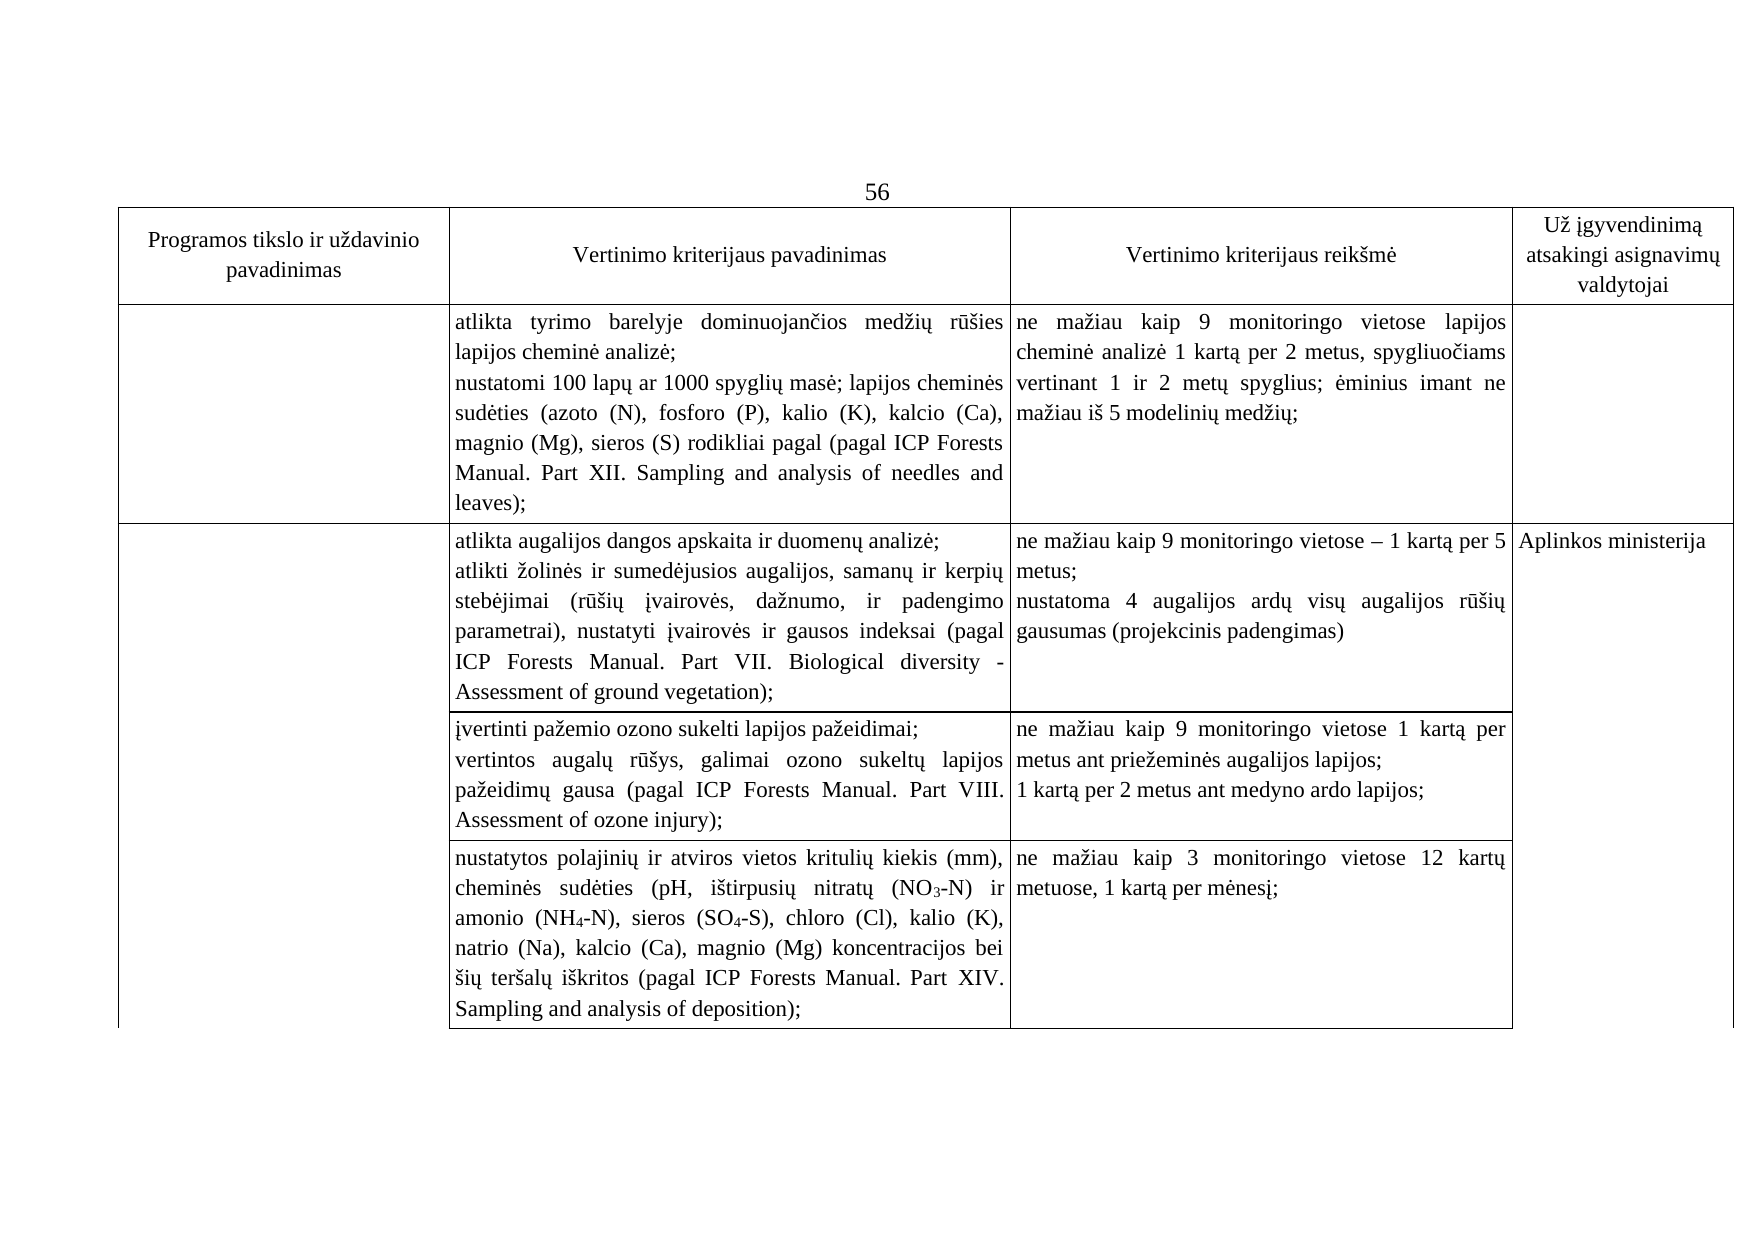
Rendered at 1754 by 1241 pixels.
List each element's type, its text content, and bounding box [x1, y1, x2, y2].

table_header Vertinimo kriterijaus pavadinimas [450, 208, 1010, 304]
table_header Už įgyvendinimą atsakingi asignavimų valdytojai [1513, 208, 1733, 304]
table_header Programos tikslo ir uždavinio pavadinimas [119, 208, 449, 304]
table_cell [1513, 305, 1733, 523]
table_cell [1513, 711, 1733, 839]
table_cell [1513, 840, 1733, 1028]
table_cell nustatytos polajinių ir atviros vietos kritulių kiekis (mm), cheminės sudėties (pH, ištirpusių nitratų (NO3-N) ir amonio (NH4-N), sieros (SO4-S), chloro (Cl), kalio (K), natrio (Na), kalcio (Ca), magnio (Mg) koncentracijos bei šių teršalų iškritos (pagal ICP Forests Manual. Part XIV. Sampling and analysis of deposition); [450, 841, 1010, 1028]
table_cell ne mažiau kaip 9 monitoringo vietose 1 kartą per metus ant priežeminės augalijos lapijos; 1 kartą per 2 metus ant medyno ardo lapijos; [1011, 713, 1512, 839]
table_cell Aplinkos ministerija [1513, 524, 1733, 711]
table_header Vertinimo kriterijaus reikšmė [1011, 208, 1512, 304]
table_cell [119, 711, 449, 839]
table_cell ne mažiau kaip 9 monitoringo vietose lapijos cheminė analizė 1 kartą per 2 metus, spygliuočiams vertinant 1 ir 2 metų spyglius; ėminius imant ne mažiau iš 5 modelinių medžių; [1011, 305, 1512, 523]
table_cell ne mažiau kaip 3 monitoringo vietose 12 kartų metuose, 1 kartą per mėnesį; [1011, 841, 1512, 1028]
table_cell atlikta augalijos dangos apskaita ir duomenų analizė; atlikti žolinės ir sumedėjusios augalijos, samanų ir kerpių stebėjimai (rūšių įvairovės, dažnumo, ir padengimo parametrai), nustatyti įvairovės ir gausos indeksai (pagal ICP Forests Manual. Part VII. Biological diversity - Assessment of ground vegetation); [450, 524, 1010, 711]
table_cell įvertinti pažemio ozono sukelti lapijos pažeidimai; vertintos augalų rūšys, galimai ozono sukeltų lapijos pažeidimų gausa (pagal ICP Forests Manual. Part VIII. Assessment of ozone injury); [450, 713, 1010, 839]
table_cell [119, 524, 449, 711]
table_cell [119, 305, 449, 523]
table_cell atlikta tyrimo barelyje dominuojančios medžių rūšies lapijos cheminė analizė; nustatomi 100 lapų ar 1000 spyglių masė; lapijos cheminės sudėties (azoto (N), fosforo (P), kalio (K), kalcio (Ca), magnio (Mg), sieros (S) rodikliai pagal (pagal ICP Forests Manual. Part XII. Sampling and analysis of needles and leaves); [450, 305, 1010, 523]
table_cell ne mažiau kaip 9 monitoringo vietose – 1 kartą per 5 metus; nustatoma 4 augalijos ardų visų augalijos rūšių gausumas (projekcinis padengimas) [1011, 524, 1512, 711]
table_cell [119, 840, 449, 1028]
